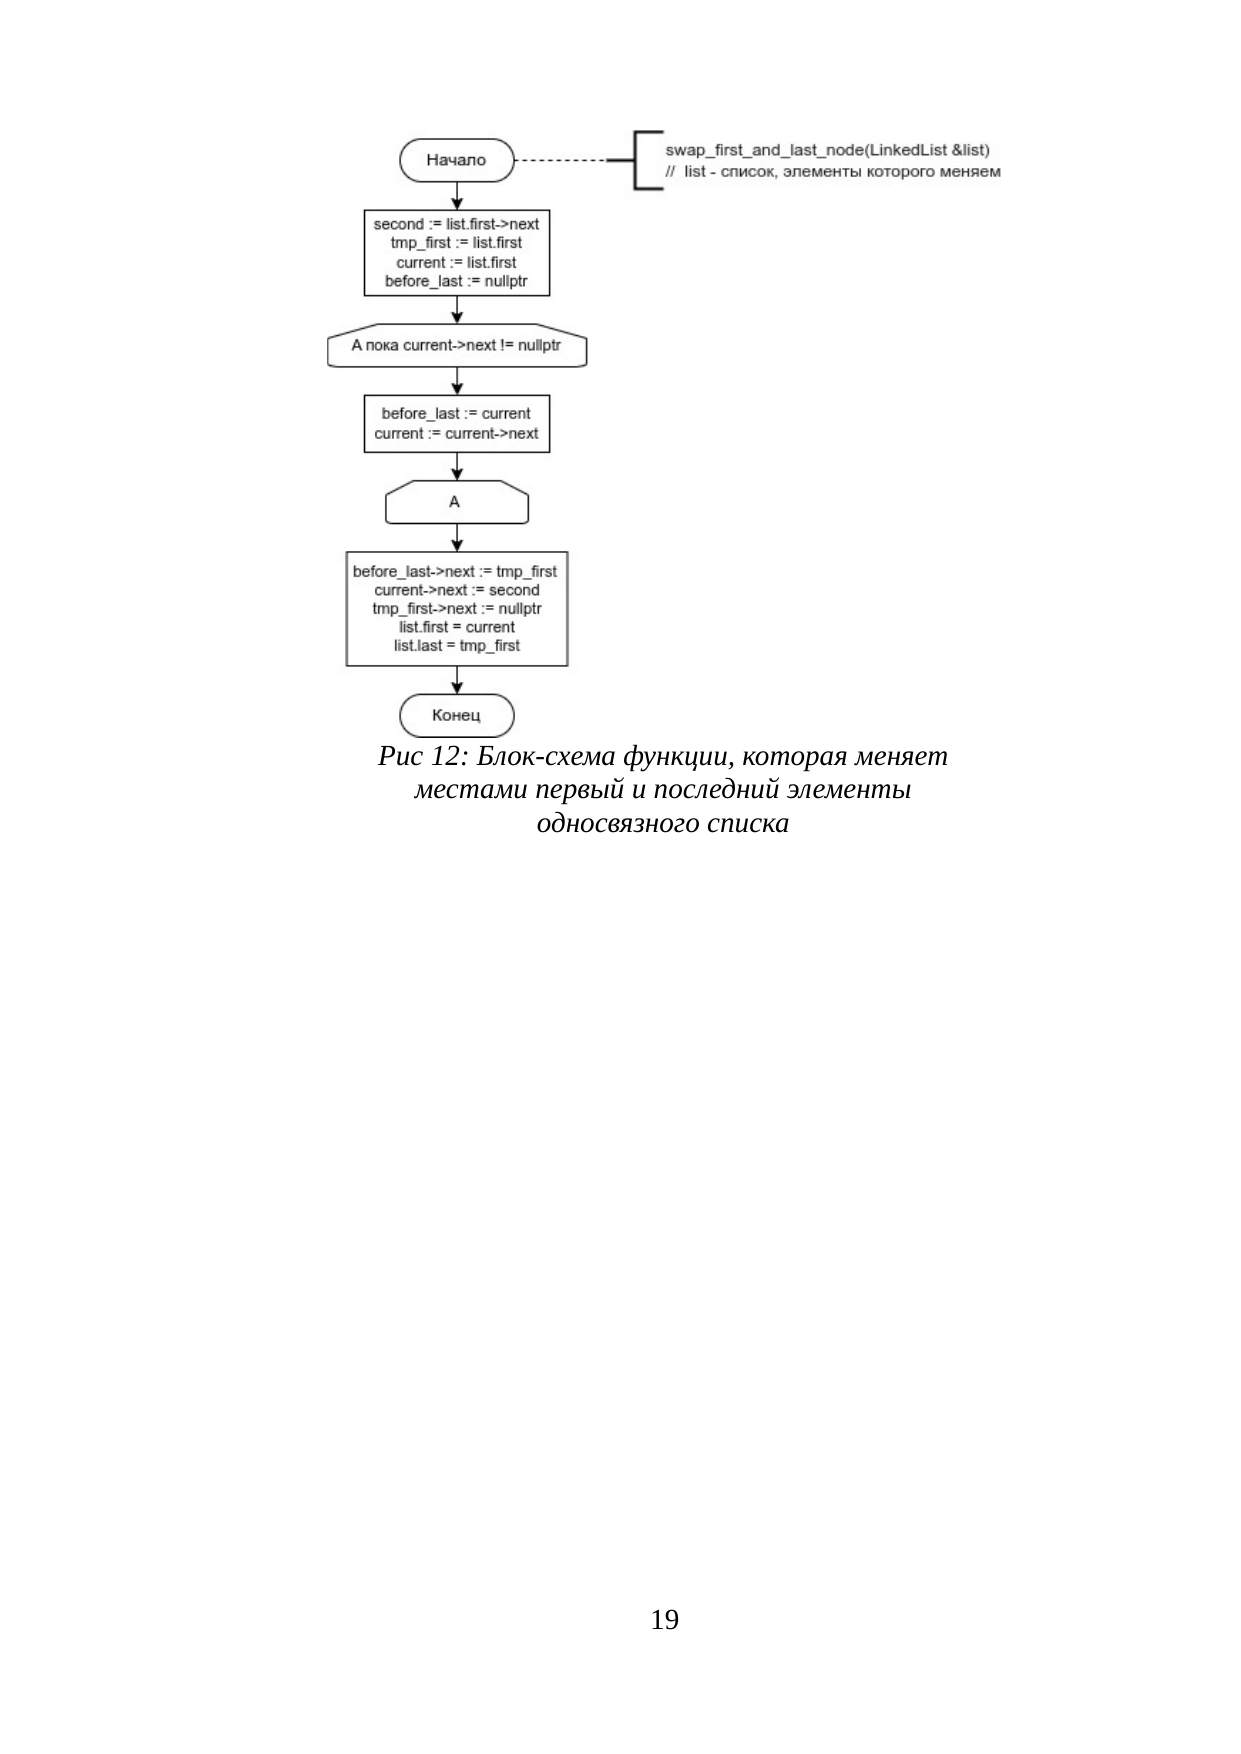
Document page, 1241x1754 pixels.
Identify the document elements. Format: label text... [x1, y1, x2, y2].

text Рис 12: Блок-схема функции, которая меняет местами первый и последний элементы односвязного списка [337, 738, 992, 838]
picture [327, 130, 1002, 738]
